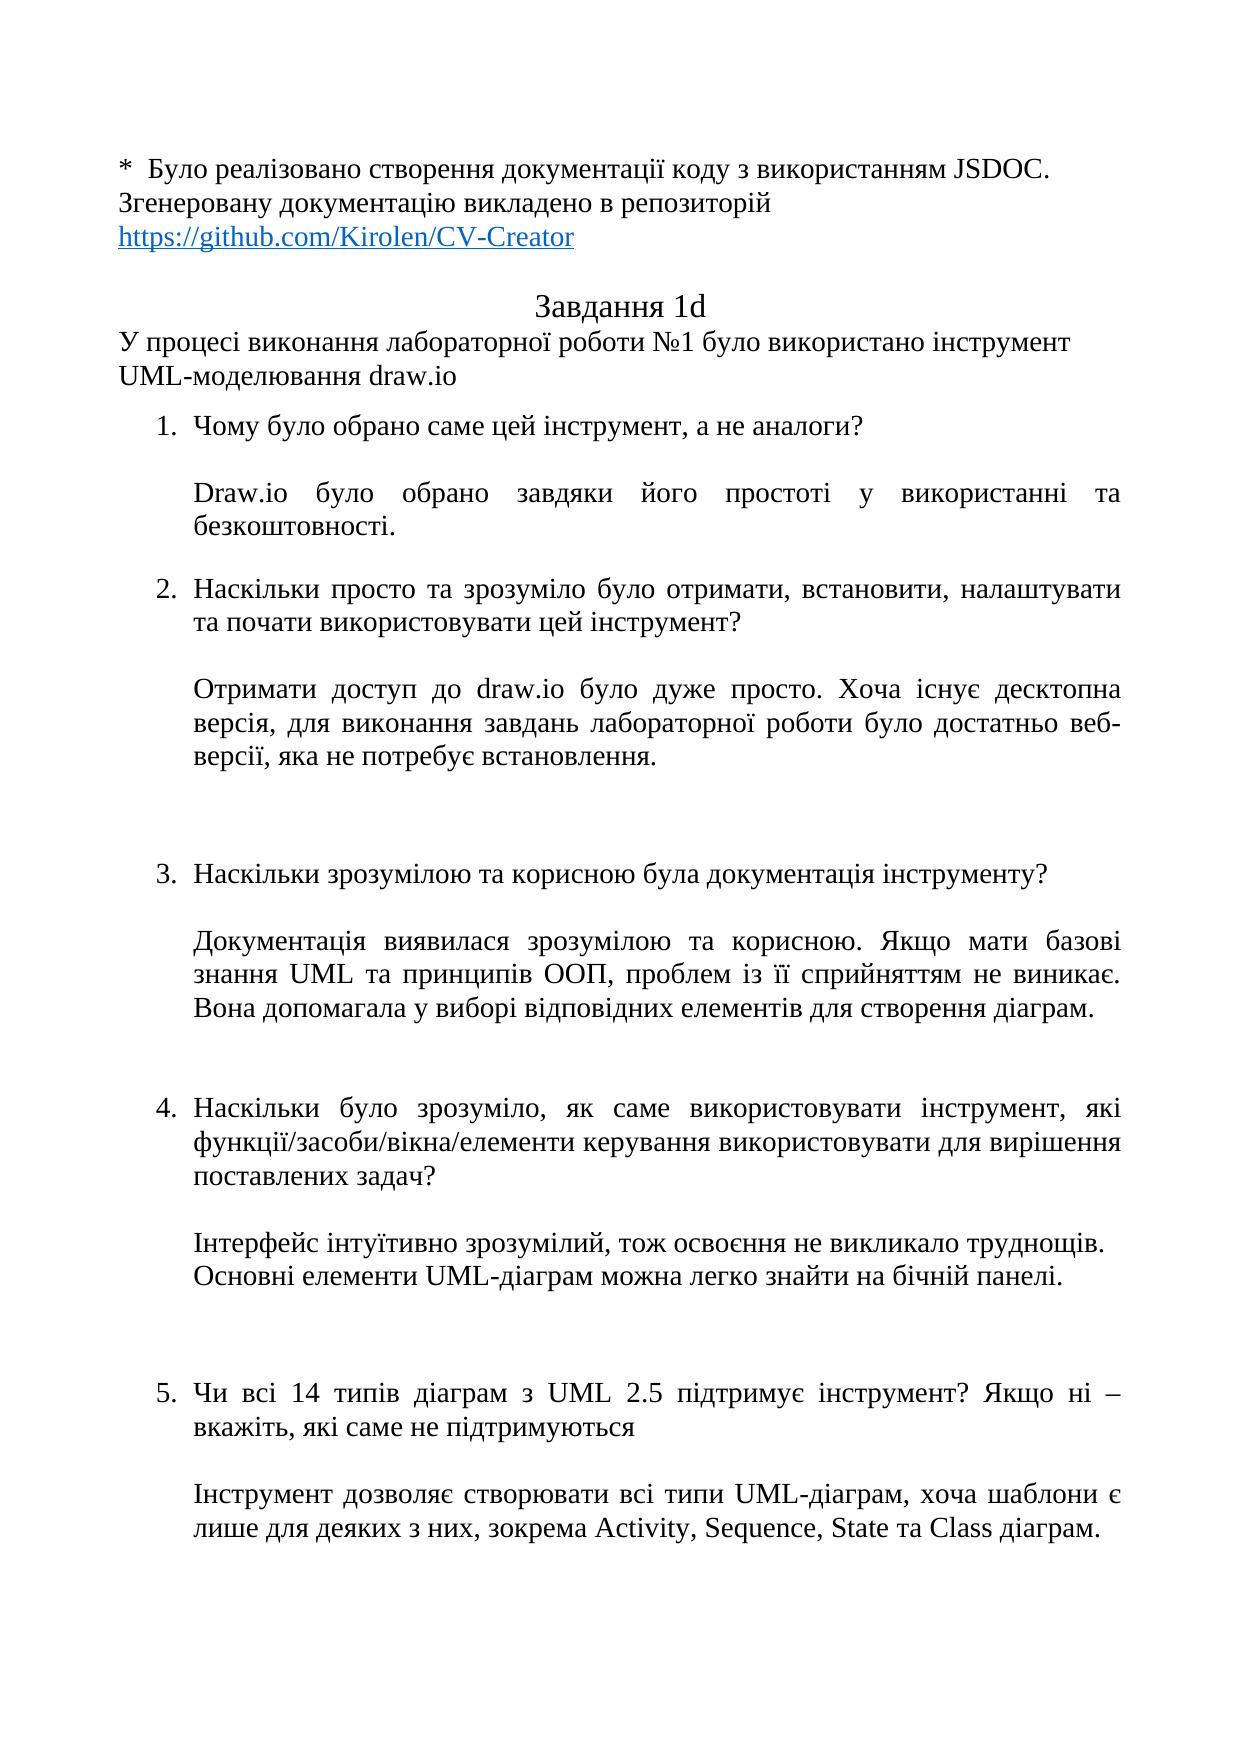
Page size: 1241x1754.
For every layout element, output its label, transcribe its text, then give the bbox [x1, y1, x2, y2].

text https://github.com/Kirolen/CV-Creator [118, 219, 1122, 252]
list Наскільки було зрозуміло, як саме використовувати інструмент, які функції/засоби/вікна/елементи керування використовувати для вирішення поставлених задач? [156, 1091, 1122, 1191]
text У процесі виконання лабораторної роботи №1 було використано інструмент UML-моделювання draw.io [118, 324, 1122, 391]
list Чому було обрано саме цей інструмент, а не аналоги? [156, 408, 1122, 441]
text Інтерфейс інтуїтивно зрозумілий, тож освоєння не викликало труднощів. Основні елементи UML-діаграм можна легко знайти на бічній панелі. [193, 1225, 1122, 1292]
list Чи всі 14 типів діаграм з UML 2.5 підтримує інструмент? Якщо ні – вкажіть, які саме не підтримуються [156, 1376, 1122, 1443]
list Наскільки просто та зрозуміло було отримати, встановити, налаштувати та почати використовувати цей інструмент? [156, 571, 1122, 638]
text Завдання 1d [118, 286, 1122, 324]
list Наскільки зрозумілою та корисною була документація інструменту? [156, 856, 1122, 889]
text Інструмент дозволяє створювати всі типи UML-діаграм, хоча шаблони є лише для деяких з них, зокрема Activity, Sequence, State та Class діаграм. [193, 1476, 1122, 1543]
text * Було реалізовано створення документації коду з використанням JSDOC. Згенеровану документацію викладено в репозиторій [118, 152, 1122, 219]
list Draw.io було обрано завдяки його простоті у використанні та безкоштовності. [193, 475, 1122, 571]
list Отримати доступ до draw.io було дуже просто. Хоча існує десктопна версія, для виконання завдань лабораторної роботи було достатньо веб-версії, яка не потребує встановлення. [193, 671, 1122, 772]
text Документація виявилася зрозумілою та корисною. Якщо мати базові знання UML та принципів ООП, проблем із її сприйняттям не виникає. Вона допомагала у виборі відповідних елементів для створення діаграм. [193, 923, 1122, 1023]
